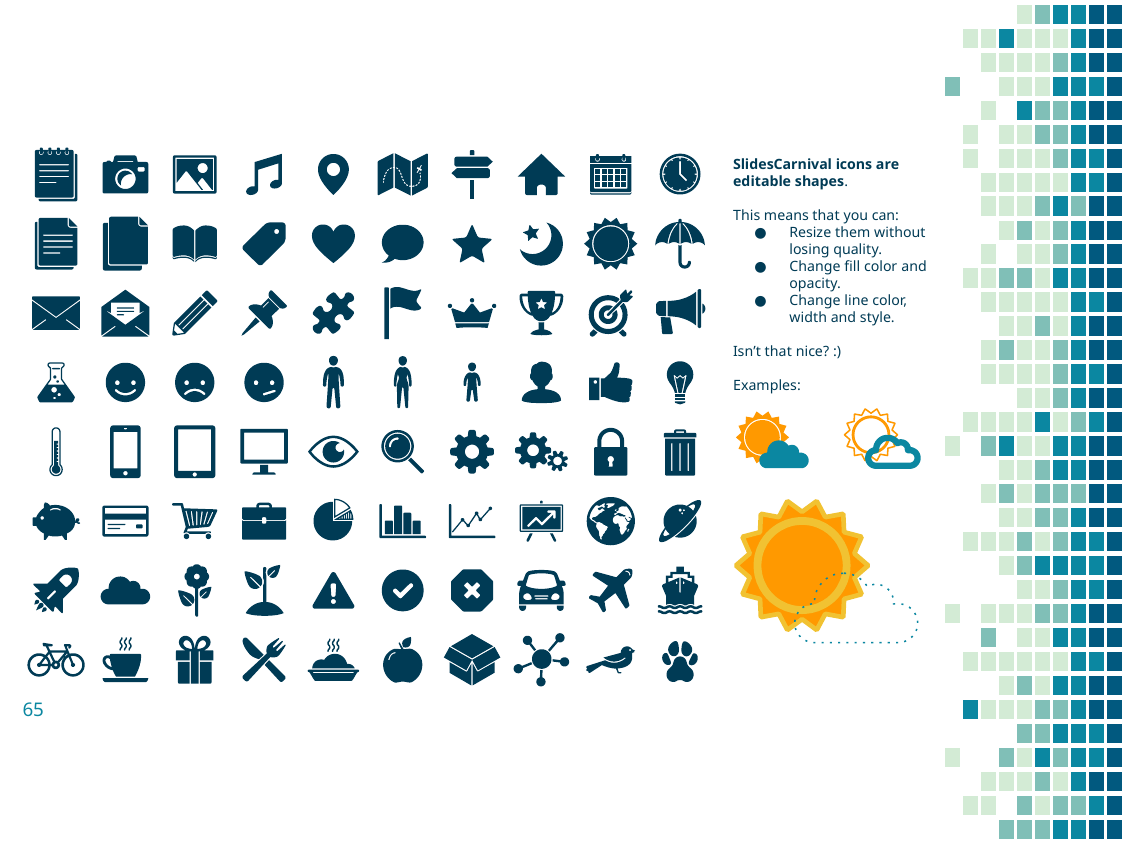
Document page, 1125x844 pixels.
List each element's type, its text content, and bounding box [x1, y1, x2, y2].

text_box [49, 427, 63, 477]
picture [887, 212, 894, 220]
text_box [454, 150, 493, 167]
text_box [101, 289, 150, 337]
text_box [311, 224, 355, 264]
text_box [519, 222, 563, 266]
text_box [240, 428, 288, 475]
text_box [523, 225, 539, 241]
text_box [735, 411, 809, 469]
text_box [322, 355, 344, 409]
text_box [128, 637, 132, 651]
text_box [659, 153, 701, 195]
text_box [34, 147, 78, 202]
text_box [377, 153, 411, 196]
picture [809, 263, 814, 271]
text_box [384, 287, 389, 340]
text_box [244, 362, 284, 403]
text_box [308, 435, 359, 468]
text_box [450, 429, 494, 474]
text_box [32, 502, 81, 540]
picture [809, 297, 814, 305]
text_box [123, 637, 128, 651]
text_box [381, 224, 424, 263]
text_box [312, 572, 355, 609]
text_box [674, 401, 686, 405]
text_box [470, 180, 474, 199]
text_box [27, 642, 85, 677]
text_box [336, 638, 340, 652]
text_box [102, 678, 149, 683]
picture [808, 311, 812, 322]
slide_number [11, 686, 79, 735]
picture [858, 229, 863, 237]
text_box [659, 500, 702, 543]
text_box [656, 289, 706, 335]
picture [895, 226, 902, 237]
picture [841, 226, 848, 237]
text_box [586, 646, 636, 674]
picture [879, 229, 884, 237]
text_box [172, 290, 218, 336]
picture [910, 263, 917, 271]
text_box [393, 356, 412, 409]
text_box [586, 497, 635, 546]
picture [819, 311, 826, 322]
picture [892, 297, 898, 305]
text_box [102, 155, 149, 194]
picture [824, 229, 830, 237]
text_box [588, 289, 633, 337]
text_box SlidesCarnival icons are editable shapes. This means that you can: Resize them without losing quality. Change fill color and opacity. Change line color, width and style. Isn’t that nice? :) Examples: [721, 143, 943, 332]
text_box [451, 168, 490, 179]
text_box [451, 569, 494, 612]
picture [799, 294, 806, 305]
text_box [33, 567, 79, 614]
text_box [381, 569, 424, 612]
text_box [662, 641, 698, 682]
text_box [242, 637, 286, 682]
text_box [443, 634, 501, 686]
text_box [174, 425, 216, 479]
text_box [241, 290, 287, 336]
text_box [37, 362, 75, 403]
text_box [32, 296, 80, 330]
picture [790, 280, 796, 288]
text_box [119, 637, 123, 651]
text_box [735, 501, 869, 631]
text_box [594, 427, 628, 476]
picture [826, 279, 832, 288]
text_box [519, 500, 564, 532]
text_box [379, 504, 427, 539]
picture [860, 314, 865, 322]
picture [778, 212, 784, 220]
text_box [102, 505, 149, 537]
text_box [383, 636, 423, 683]
text_box [178, 564, 212, 617]
picture [809, 348, 814, 356]
text_box [447, 298, 497, 328]
text_box [175, 635, 214, 684]
picture [830, 283, 836, 291]
text_box [172, 225, 217, 263]
text_box [513, 633, 570, 687]
text_box [517, 153, 566, 196]
text_box [655, 218, 705, 269]
text_box [584, 217, 638, 270]
picture [837, 246, 841, 257]
text_box [172, 155, 217, 194]
text_box [100, 576, 151, 605]
picture [742, 209, 746, 220]
text_box [105, 362, 146, 403]
text_box [515, 432, 568, 472]
text_box [589, 568, 633, 613]
text_box [657, 566, 703, 615]
text_box [312, 292, 355, 334]
text_box [521, 361, 562, 404]
text_box [526, 533, 533, 542]
picture [919, 260, 926, 268]
picture [873, 297, 878, 305]
picture [799, 260, 806, 271]
text_box [463, 362, 481, 402]
picture [738, 348, 743, 356]
text_box [663, 429, 697, 476]
text_box [313, 501, 353, 541]
text_box [242, 502, 287, 540]
text_box [102, 216, 149, 271]
text_box [590, 164, 632, 195]
picture [851, 311, 855, 322]
text_box [517, 569, 566, 611]
picture [794, 212, 801, 220]
text_box [452, 225, 492, 263]
text_box [381, 429, 425, 474]
text_box [175, 362, 215, 403]
text_box [110, 425, 141, 479]
text_box [327, 638, 335, 652]
text_box [244, 564, 284, 616]
text_box [242, 222, 286, 266]
text_box [172, 503, 218, 540]
text_box [549, 533, 557, 542]
text_box [448, 504, 496, 539]
text_box [390, 287, 422, 311]
text_box [590, 154, 632, 163]
text_box [589, 362, 633, 403]
text_box [307, 653, 360, 681]
text_box [519, 290, 564, 336]
text_box [34, 217, 78, 270]
text_box [666, 361, 694, 393]
text_box [246, 153, 282, 196]
text_box [334, 498, 354, 520]
text_box [102, 653, 142, 677]
text_box [412, 153, 428, 196]
text_box [318, 154, 349, 195]
picture [754, 212, 759, 220]
